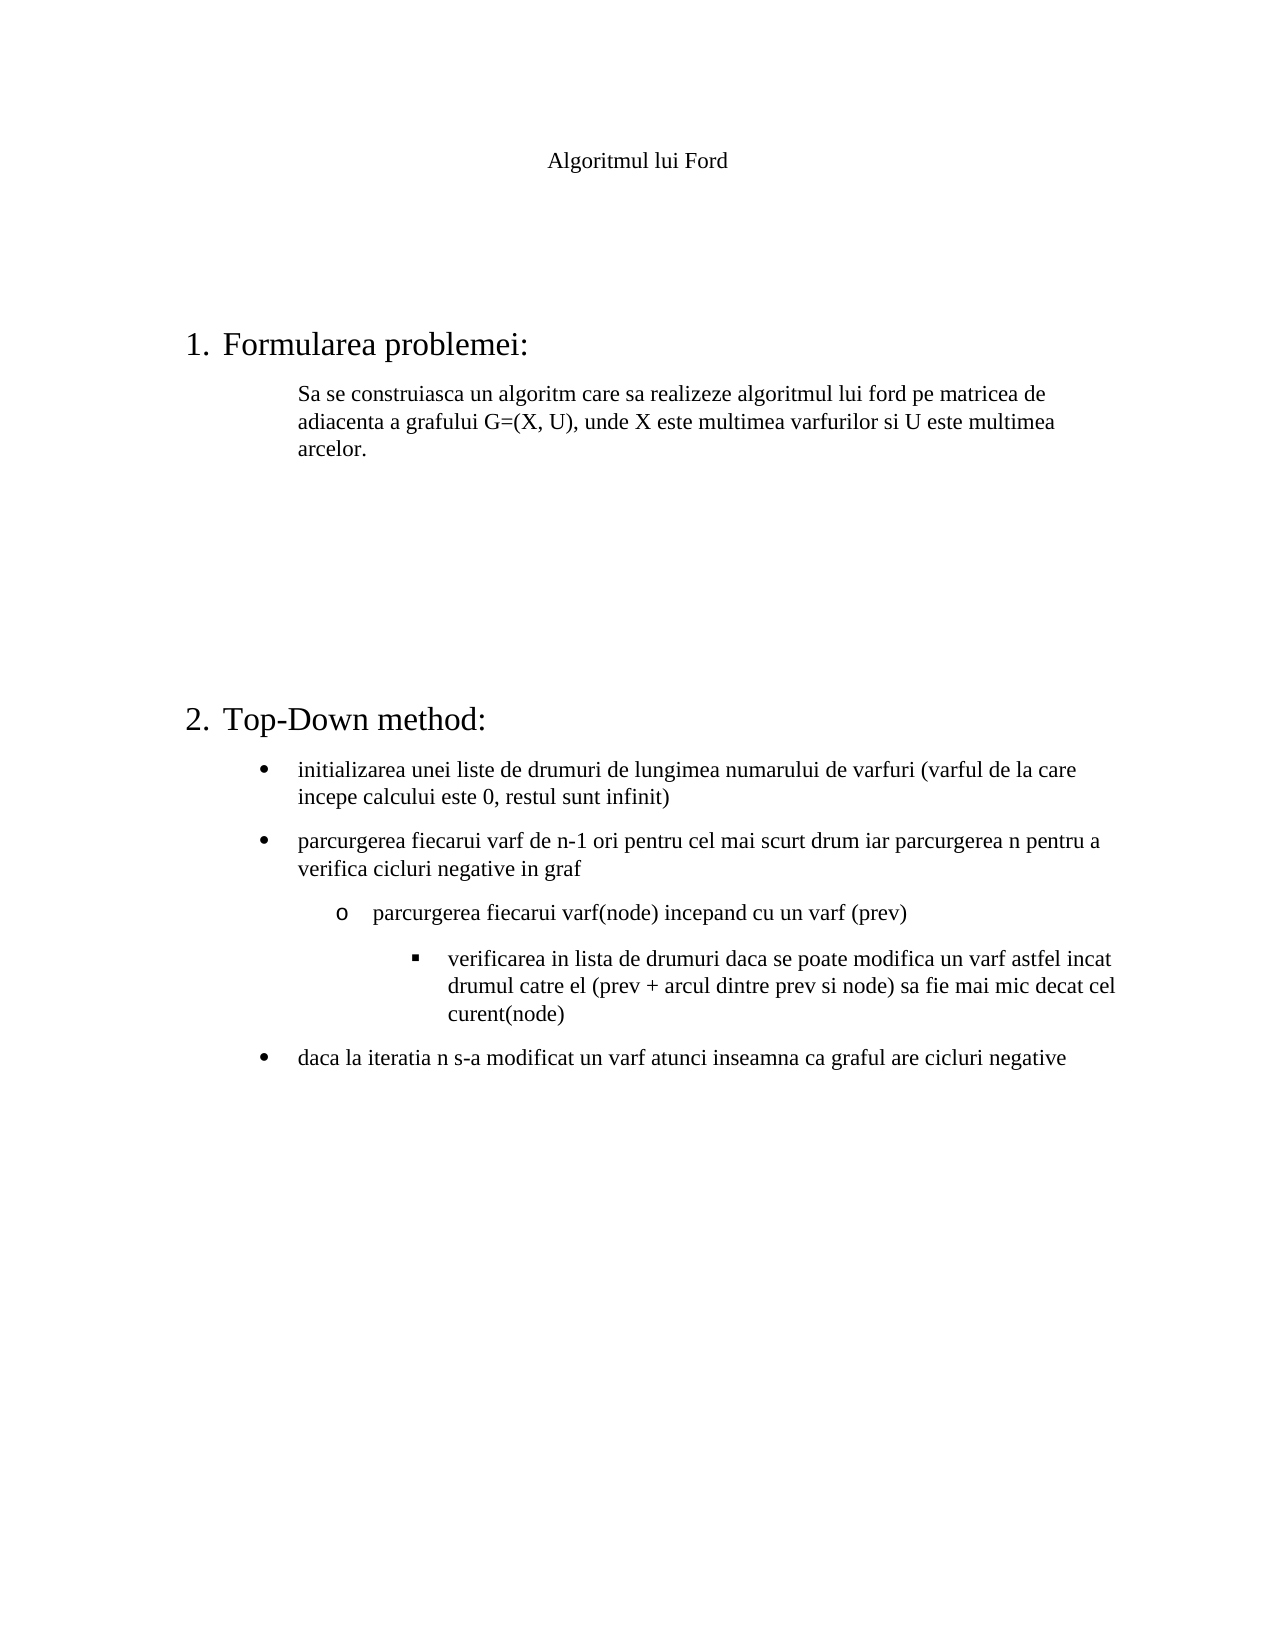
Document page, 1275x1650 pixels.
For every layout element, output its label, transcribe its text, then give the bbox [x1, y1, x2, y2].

list Formularea problemei: [185, 324, 1127, 362]
list Top-Down method: [185, 699, 1127, 738]
list parcurgerea fiecarui varf(node) incepand cu un varf (prev) [335, 899, 1127, 927]
list Sa se construiasca un algoritm care sa realizeze algoritmul lui ford pe matricea de adiacenta a grafului G=(X, U), unde X este multimea varfurilor si U este multimea arcelor. [298, 380, 1127, 461]
text Algoritmul lui Ford [148, 148, 1127, 174]
list verificarea in lista de drumuri daca se poate modifica un varf astfel incat drumul catre el (prev + arcul dintre prev si node) sa fie mai mic decat cel curent(node) [410, 945, 1127, 1026]
list initializarea unei liste de drumuri de lungimea numarului de varfuri (varful de la care incepe calcului este 0, restul sunt infinit) [260, 756, 1127, 810]
list daca la iteratia n s-a modificat un varf atunci inseamna ca graful are cicluri negative [260, 1044, 1127, 1070]
list parcurgerea fiecarui varf de n-1 ori pentru cel mai scurt drum iar parcurgerea n pentru a verifica cicluri negative in graf [260, 827, 1127, 881]
